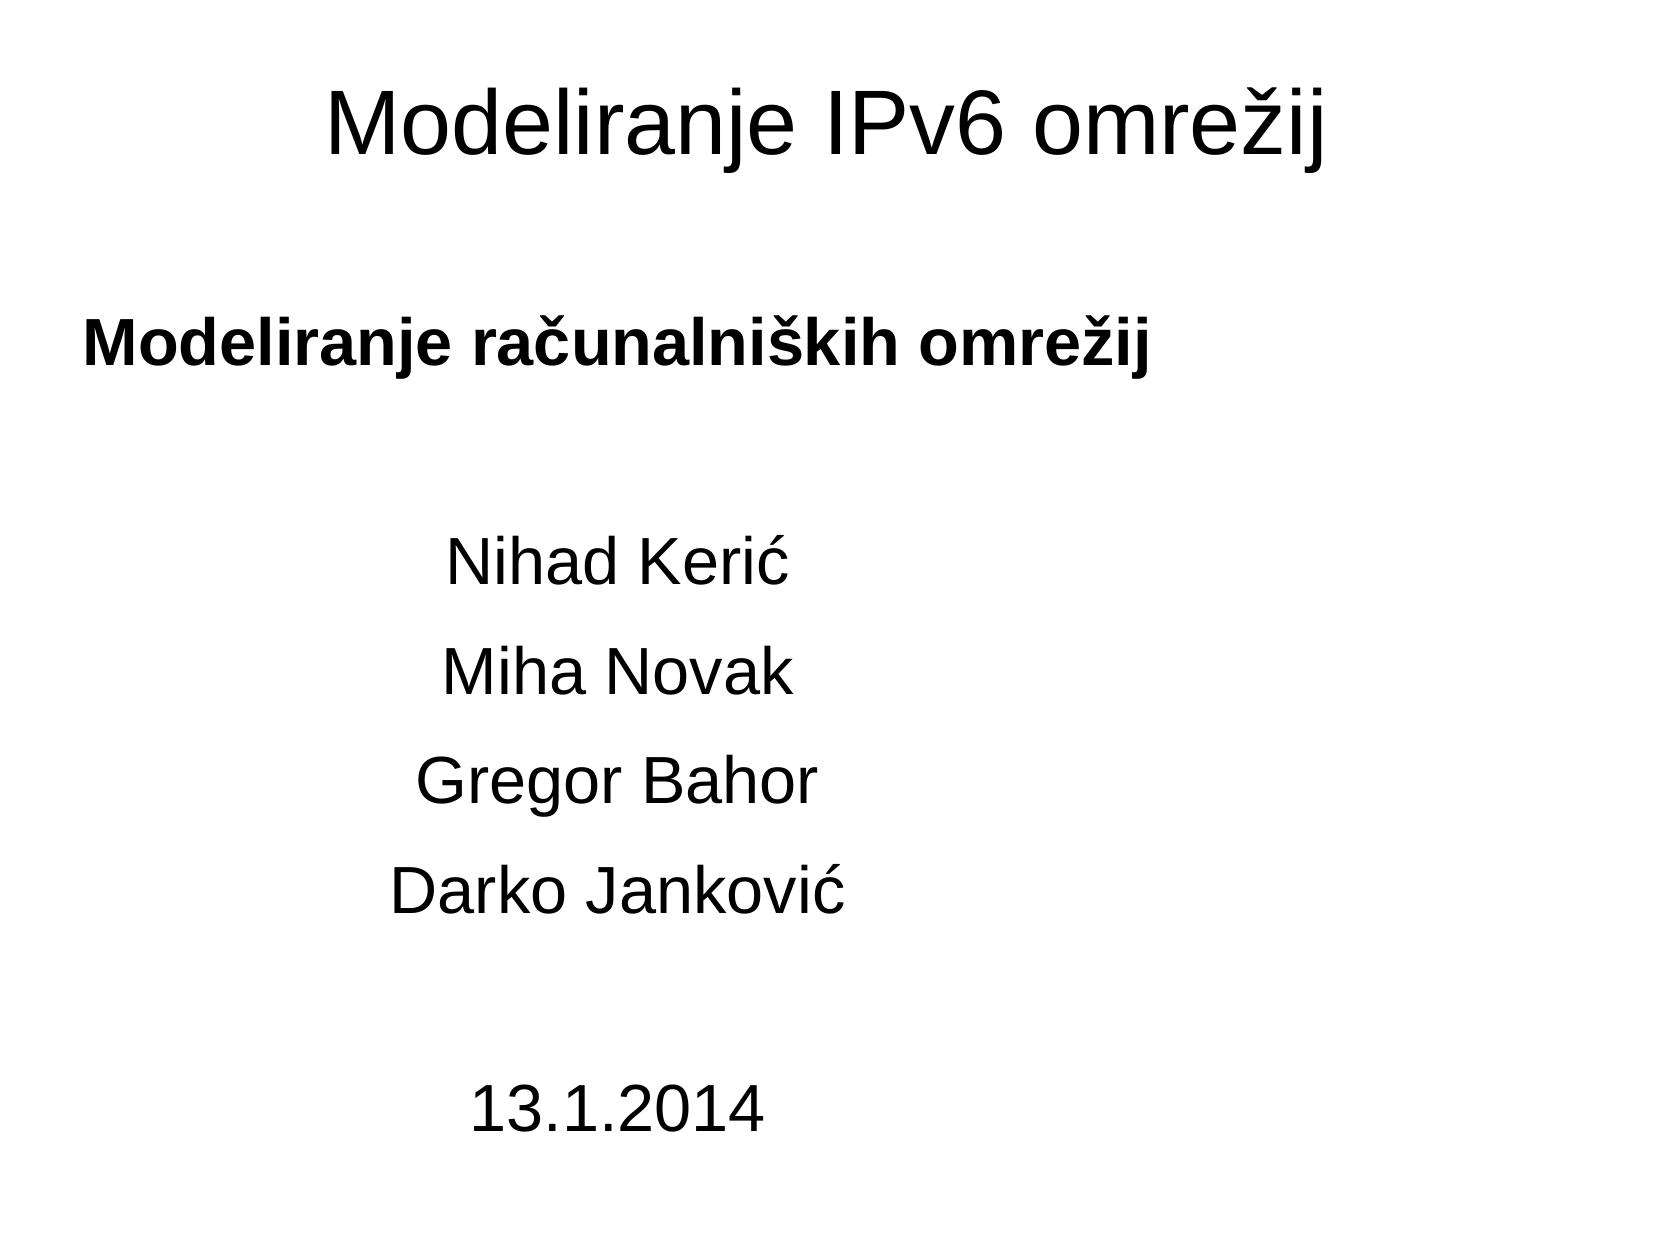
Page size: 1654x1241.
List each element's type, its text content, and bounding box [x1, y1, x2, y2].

list Modeliranje računalniških omrežij Nihad Kerić Miha Novak Gregor Bahor Darko Janković 13.1.2014 [82, 299, 1571, 1205]
title Modeliranje IPv6 omrežij [82, 63, 1571, 174]
